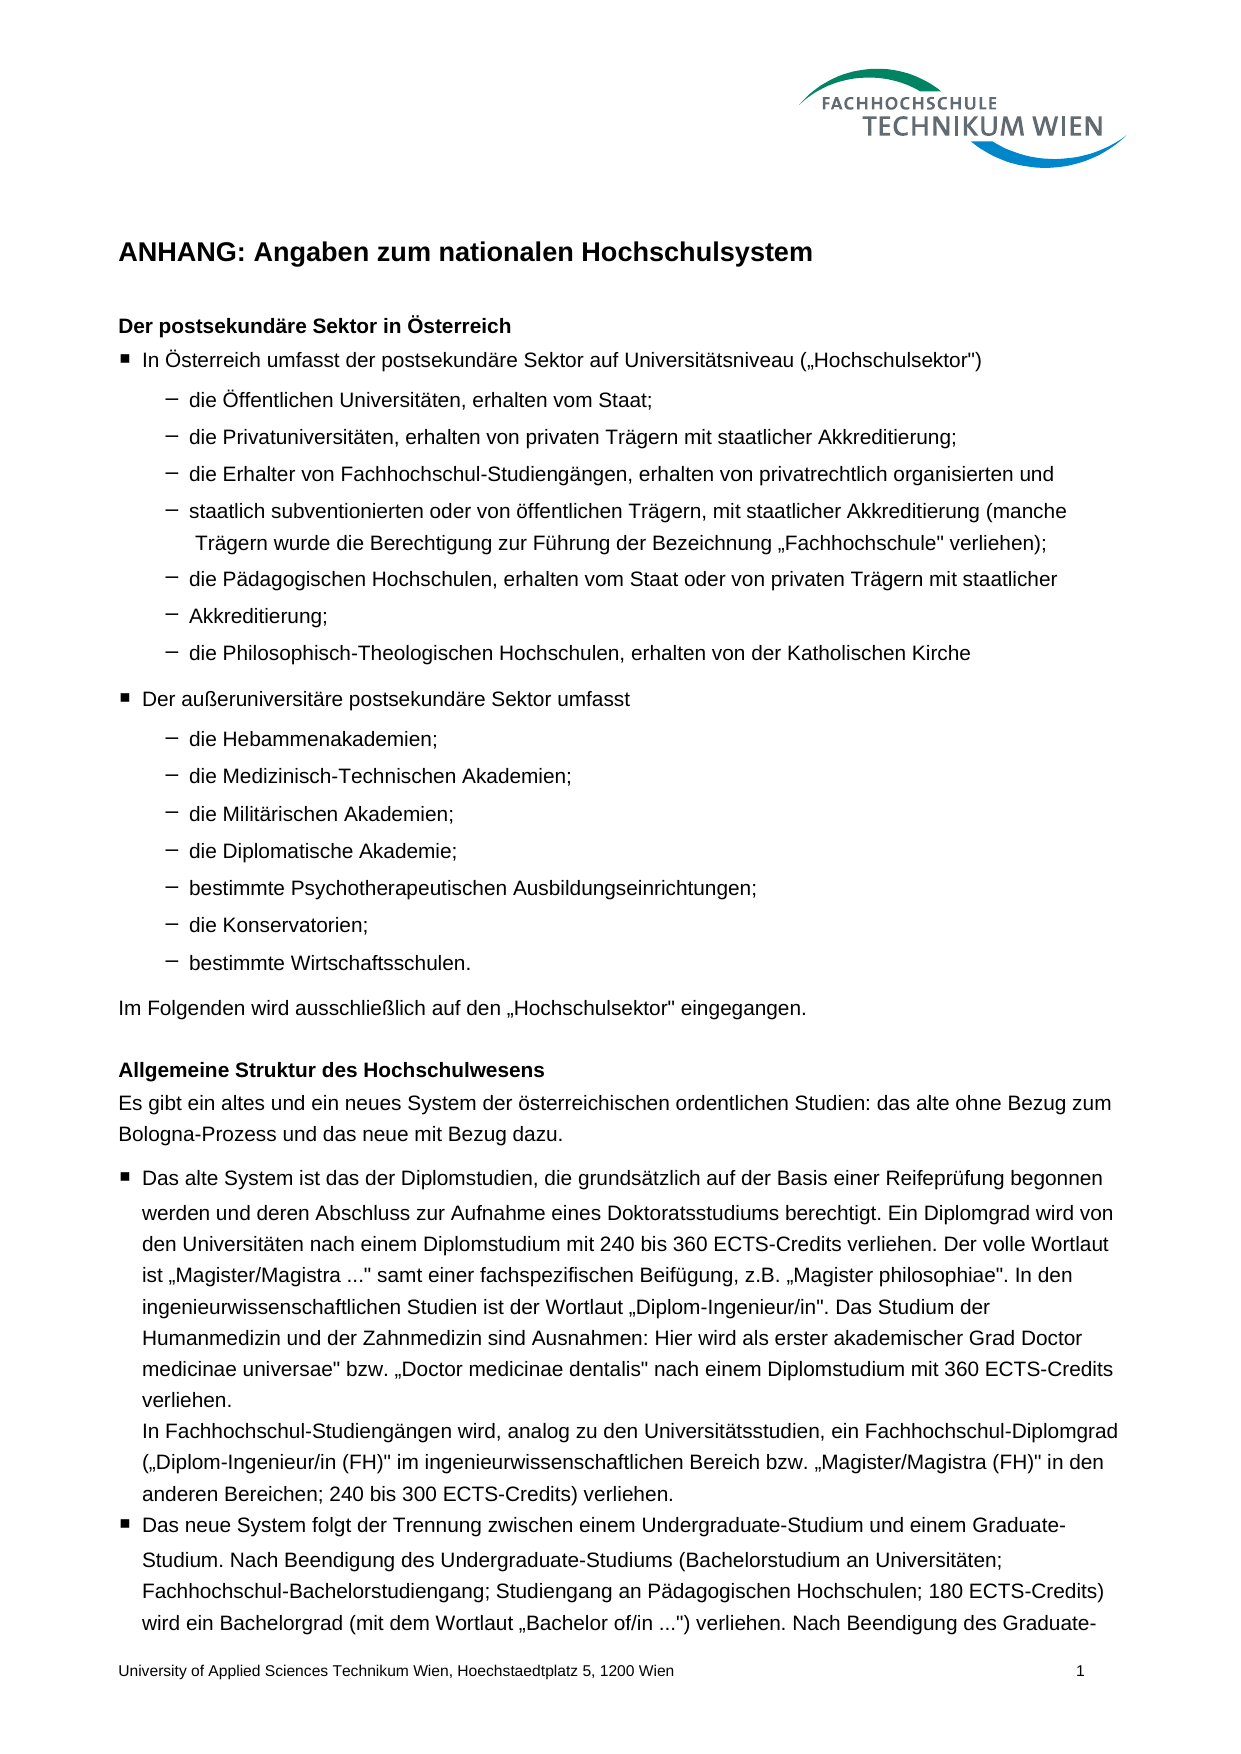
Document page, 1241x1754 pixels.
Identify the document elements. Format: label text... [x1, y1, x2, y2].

list Der außeruniversitäre postsekundäre Sektor umfasst [118, 686, 1122, 714]
list die Privatuniversitäten, erhalten von privaten Trägern mit staatlicher Akkreditierung; [165, 421, 1122, 449]
list Das neue System folgt der Trennung zwischen einem Undergraduate-Studium und einem Graduate-Studium. Nach Beendigung des Undergraduate-Studiums (Bachelorstudium an Universitäten; Fachhochschul-Bachelorstudiengang; Studiengang an Pädagogischen Hochschulen; 180 ECTS-Credits) wird ein Bachelorgrad (mit dem Wortlaut „Bachelor of/in ...") verliehen. Nach Beendigung des Graduate- [118, 1512, 1122, 1634]
subtitle Allgemeine Struktur des Hochschulwesens [118, 1058, 1122, 1082]
list die Hebammenakademien; [165, 723, 1122, 752]
subtitle ANHANG: Angaben zum nationalen Hochschulsystem [118, 236, 1122, 267]
list die Konservatorien; [165, 909, 1122, 938]
list die Öffentlichen Universitäten, erhalten vom Staat; [165, 384, 1122, 412]
list staatlich subventionierten oder von öffentlichen Trägern, mit staatlicher Akkreditierung (manche Trägern wurde die Berechtigung zur Führung der Bezeichnung „Fachhochschule" verliehen); [165, 495, 1122, 555]
list Das alte System ist das der Diplomstudien, die grundsätzlich auf der Basis einer Reifeprüfung begonnen werden und deren Abschluss zur Aufnahme eines Doktoratsstudiums berechtigt. Ein Diplomgrad wird von den Universitäten nach einem Diplomstudium mit 240 bis 360 ECTS-Credits verliehen. Der volle Wortlaut ist „Magister/Magistra ..." samt einer fachspezifischen Beifügung, z.B. „Magister philosophiae". In den ingenieurwissenschaftlichen Studien ist der Wortlaut „Diplom-Ingenieur/in". Das Studium der Humanmedizin und der Zahnmedizin sind Ausnahmen: Hier wird als erster akademischer Grad Doctor medicinae universae" bzw. „Doctor medicinae dentalis" nach einem Diplomstudium mit 360 ECTS-Credits verliehen. [118, 1166, 1122, 1412]
list die Diplomatische Akademie; [165, 834, 1122, 863]
list Akkreditierung; [165, 599, 1122, 628]
text Es gibt ein altes und ein neues System der österreichischen ordentlichen Studien: das alte ohne Bezug zum Bologna-Prozess und das neue mit Bezug dazu. [118, 1091, 1122, 1146]
list bestimmte Wirtschaftsschulen. [165, 946, 1122, 975]
list die Pädagogischen Hochschulen, erhalten vom Staat oder von privaten Trägern mit staatlicher [165, 562, 1122, 591]
text Im Folgenden wird ausschließlich auf den „Hochschulsektor" eingegangen. [118, 996, 1122, 1020]
list In Österreich umfasst der postsekundäre Sektor auf Universitätsniveau („Hochschulsektor") [118, 347, 1122, 375]
list die Philosophisch-Theologischen Hochschulen, erhalten von der Katholischen Kirche [165, 637, 1122, 665]
list bestimmte Psychotherapeutischen Ausbildungseinrichtungen; [165, 872, 1122, 900]
list die Erhalter von Fachhochschul-Studiengängen, erhalten von privatrechtlich organisierten und [165, 458, 1122, 487]
subtitle Der postsekundäre Sektor in Österreich [118, 314, 1122, 338]
list In Fachhochschul-Studiengängen wird, analog zu den Universitätsstudien, ein Fachhochschul-Diplomgrad („Diplom-Ingenieur/in (FH)" im ingenieurwissenschaftlichen Bereich bzw. „Magister/Magistra (FH)" in den anderen Bereichen; 240 bis 300 ECTS-Credits) verliehen. [118, 1419, 1122, 1505]
list die Militärischen Akademien; [165, 797, 1122, 826]
picture [1119, 135, 1127, 142]
list die Medizinisch-Technischen Akademien; [165, 760, 1122, 789]
